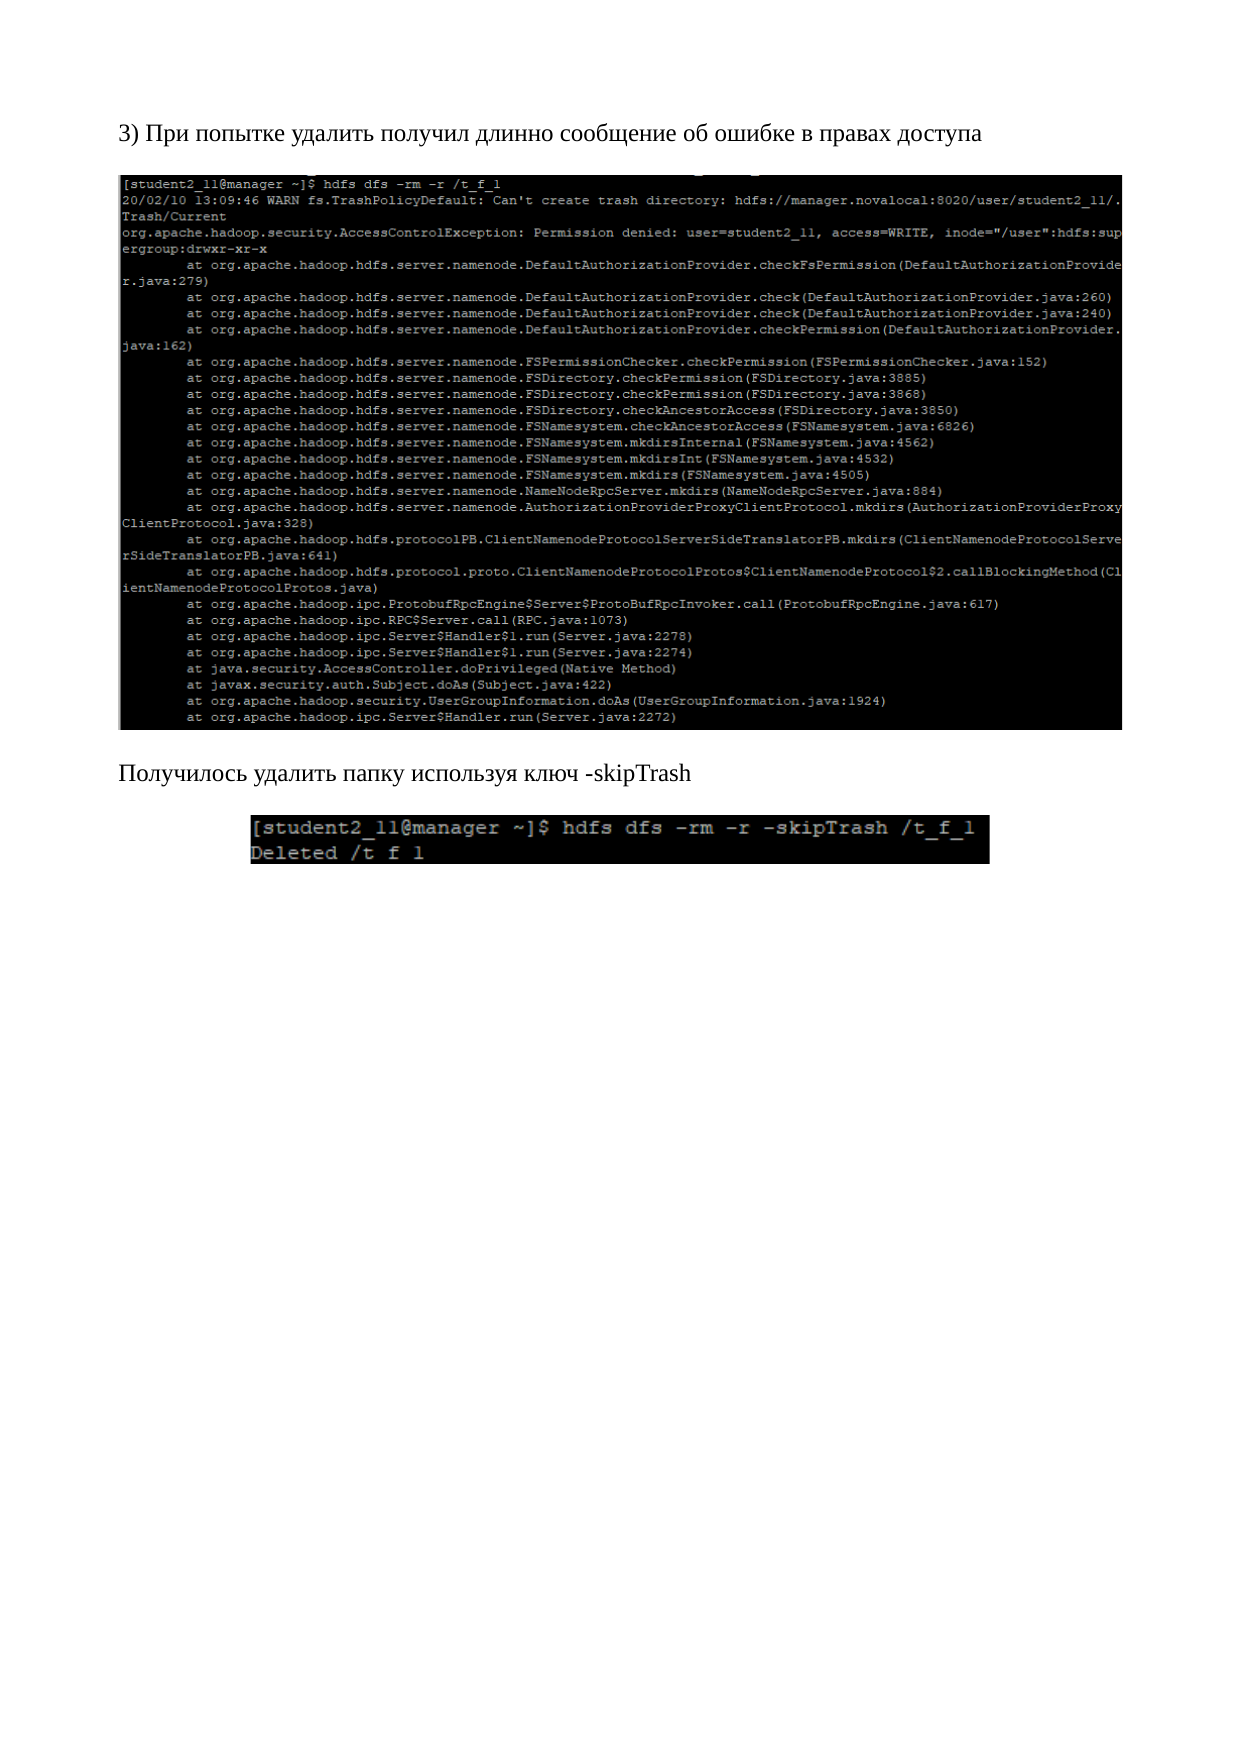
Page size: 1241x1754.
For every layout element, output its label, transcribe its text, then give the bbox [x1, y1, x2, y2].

text Получилось удалить папку используя ключ -skipTrash [118, 758, 1122, 787]
text 3) При попытке удалить получил длинно сообщение об ошибке в правах доступа [118, 118, 1122, 147]
picture [118, 175, 1123, 730]
picture [250, 815, 990, 864]
